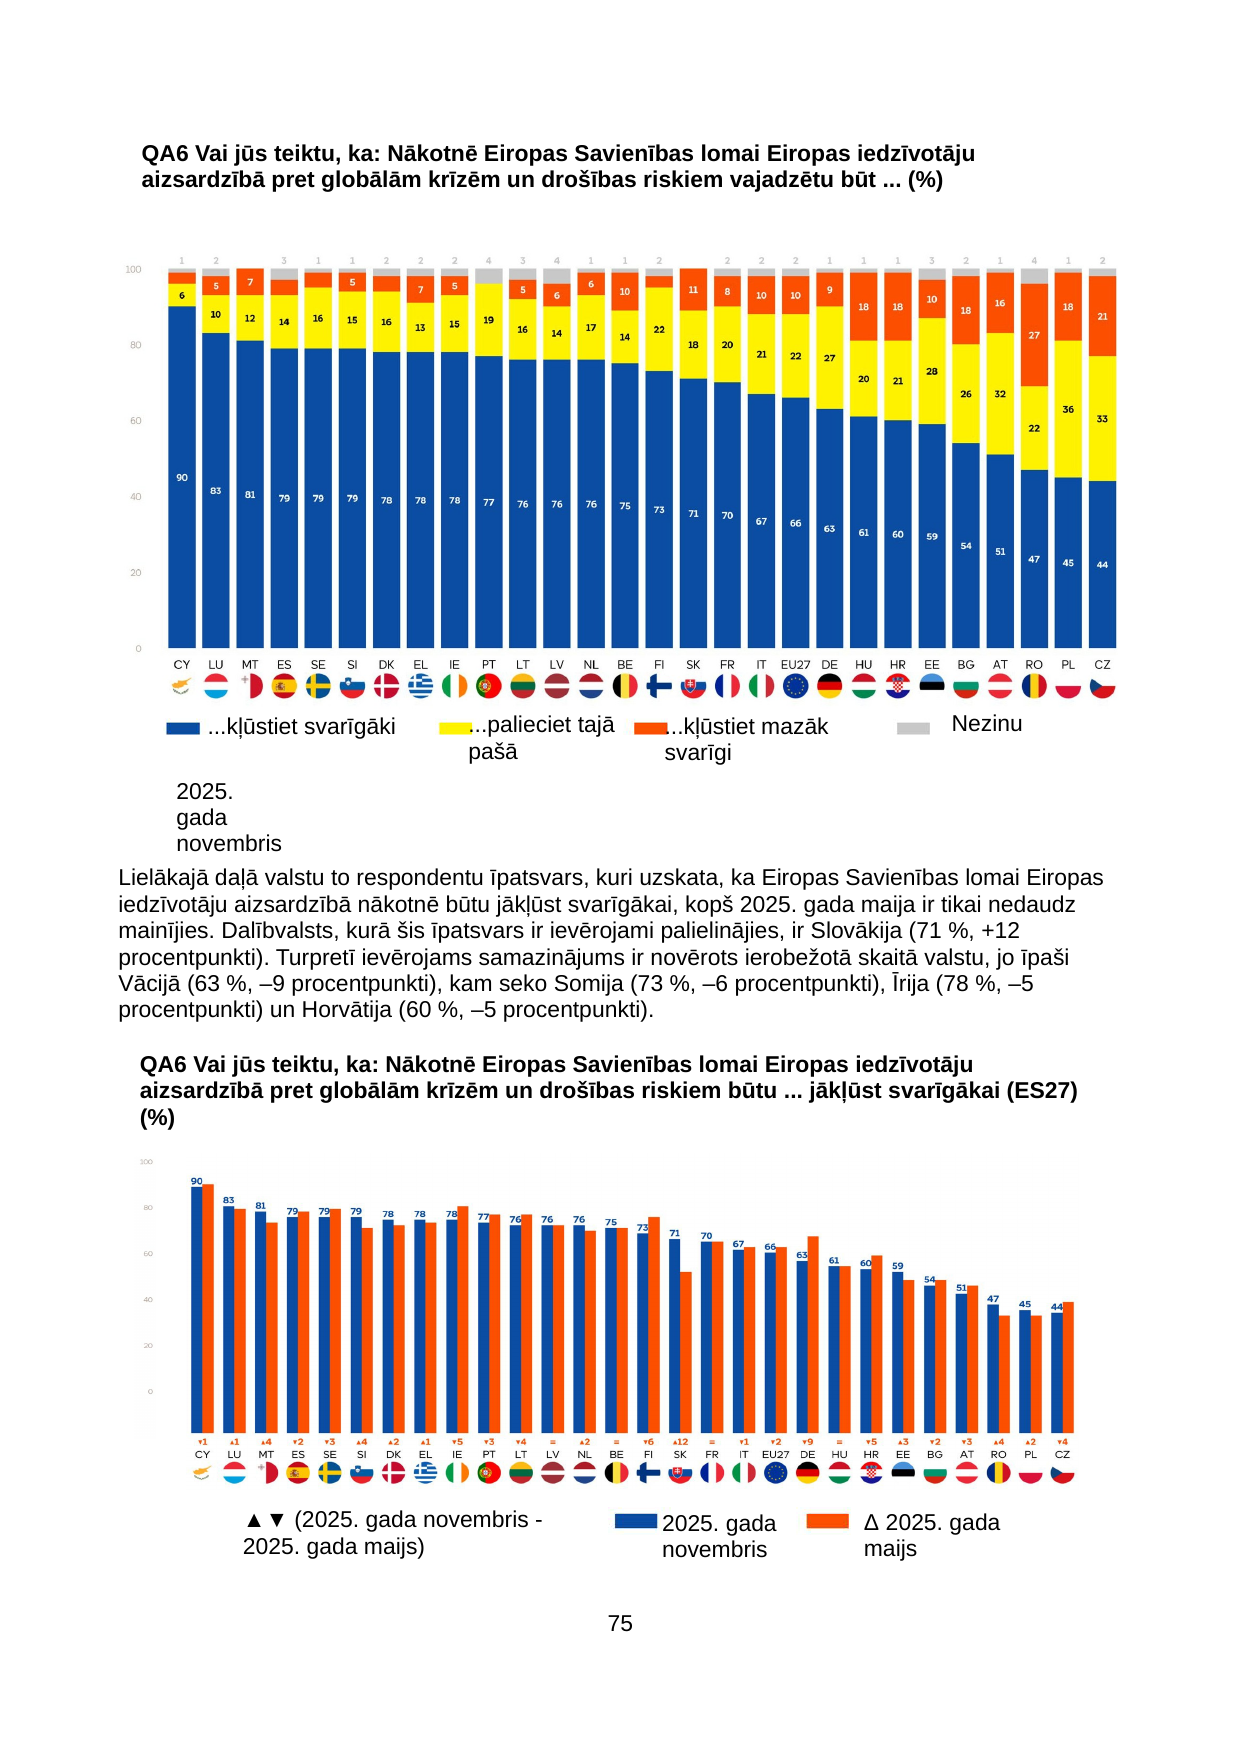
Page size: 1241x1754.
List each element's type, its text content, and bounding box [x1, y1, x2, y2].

picture [120, 252, 1122, 710]
picture [163, 715, 930, 735]
picture [728, 1520, 734, 1530]
picture [186, 1153, 1079, 1490]
picture [134, 1156, 156, 1439]
picture [603, 1500, 851, 1535]
text Lielākajā daļā valstu to respondentu īpatsvars, kuri uzskata, ka Eiropas Savienības lomai Eiropas iedzīvotāju aizsardzībā nākotnē būtu jākļūst svarīgākai, kopš 2025. gada maija ir tikai nedaudz mainījies. Dalībvalsts, kurā šis īpatsvars ir ievērojami palielinājies, ir Slovākija (71 %, +12 procentpunkti). Turpretī ievērojams samazinājums ir novērots ierobežotā skaitā valstu, jo īpaši Vācijā (63 %, –9 procentpunkti), kam seko Somija (73 %, –6 procentpunkti), Īrija (78 %, –5 procentpunkti) un Horvātija (60 %, –5 procentpunkti). [118, 124, 1122, 1022]
picture [356, 723, 362, 733]
